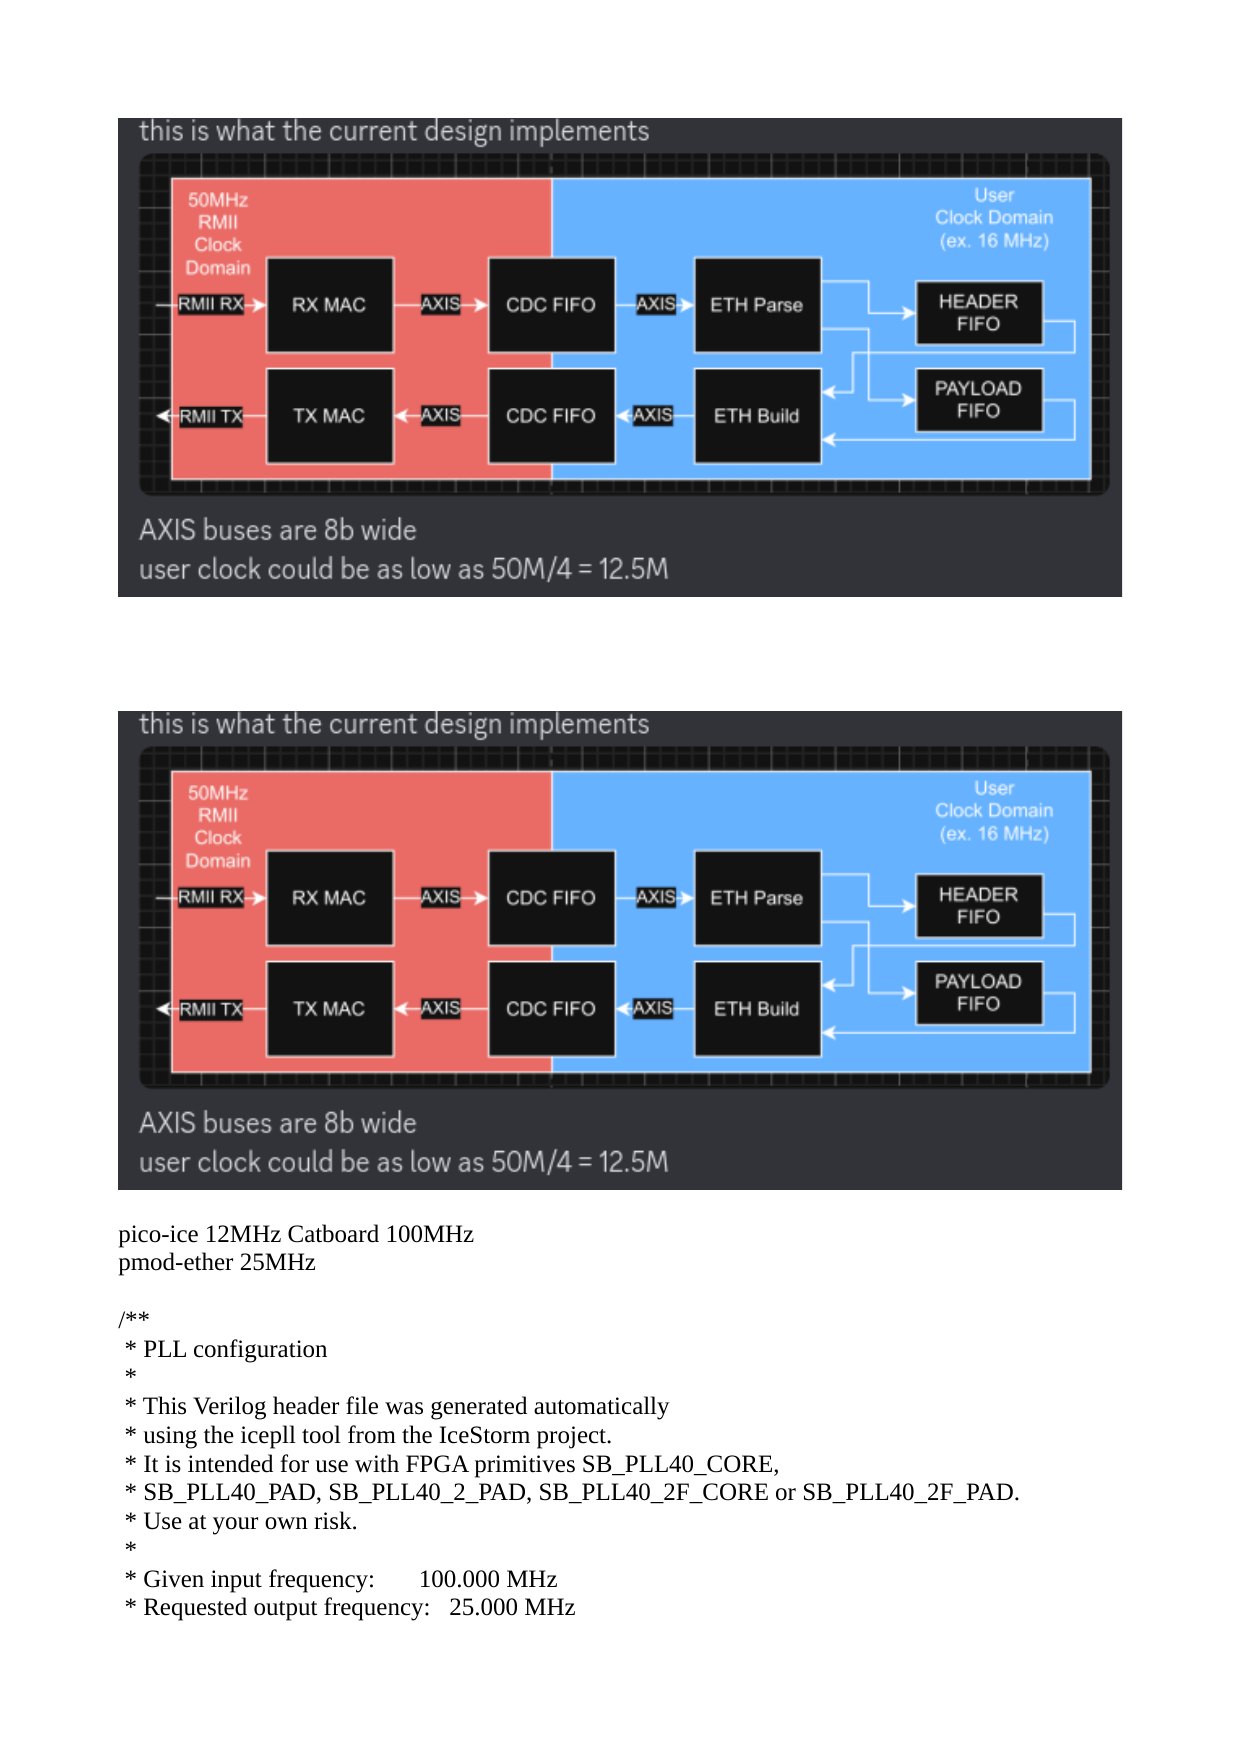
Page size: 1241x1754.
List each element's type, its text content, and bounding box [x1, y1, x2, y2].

picture [118, 118, 1123, 597]
text * It is intended for use with FPGA primitives SB_PLL40_CORE, [118, 1449, 1122, 1477]
text * [118, 1535, 1122, 1564]
text * SB_PLL40_PAD, SB_PLL40_2_PAD, SB_PLL40_2F_CORE or SB_PLL40_2F_PAD. [118, 1477, 1122, 1506]
text * Requested output frequency: 25.000 MHz [118, 1592, 1122, 1621]
text * This Verilog header file was generated automatically [118, 1391, 1122, 1420]
text /** [118, 1305, 1122, 1334]
text * Given input frequency: 100.000 MHz [118, 1564, 1122, 1592]
text pmod-ether 25MHz [118, 1247, 1122, 1276]
text * [118, 1362, 1122, 1391]
text pico-ice 12MHz Catboard 100MHz [118, 1219, 1122, 1247]
picture [118, 711, 1123, 1190]
text * Use at your own risk. [118, 1506, 1122, 1535]
text * PLL configuration [118, 1334, 1122, 1362]
text * using the icepll tool from the IceStorm project. [118, 1420, 1122, 1449]
